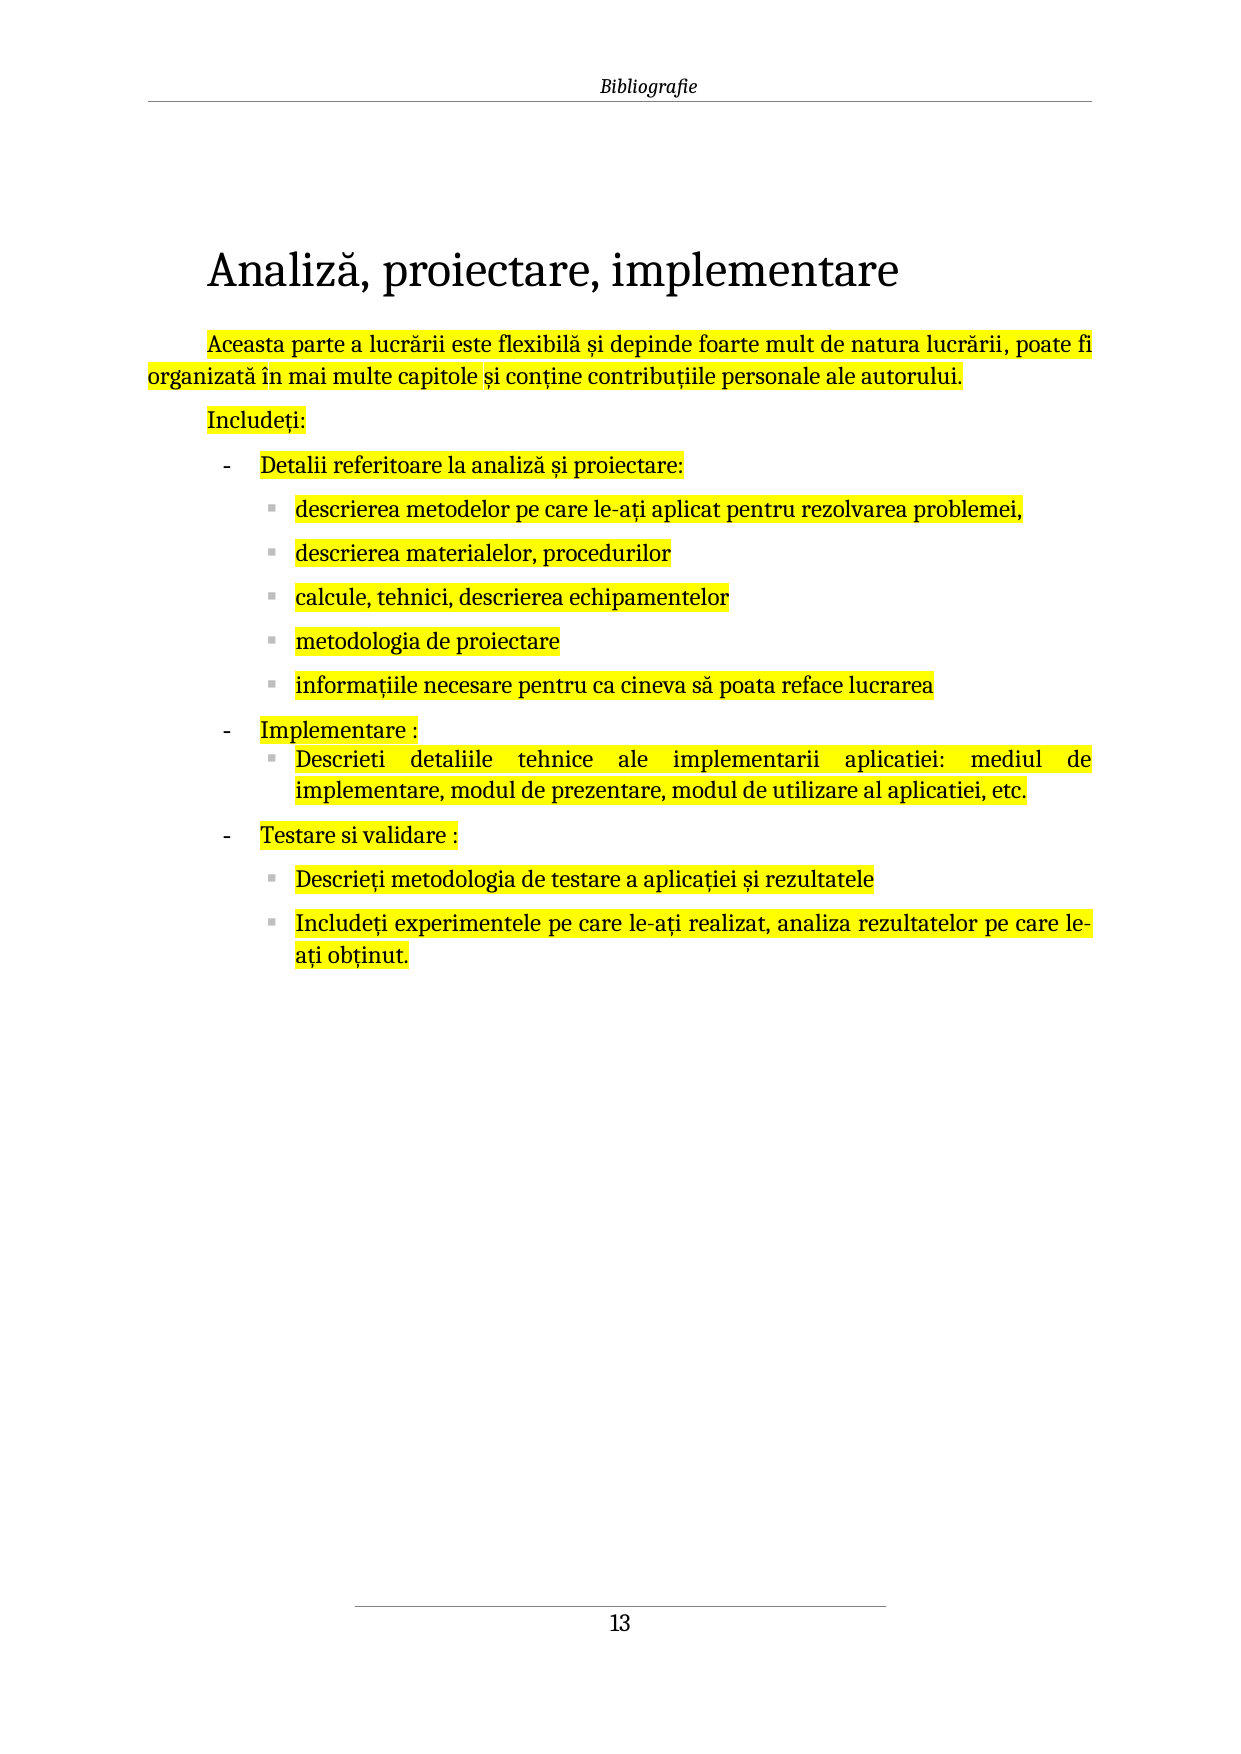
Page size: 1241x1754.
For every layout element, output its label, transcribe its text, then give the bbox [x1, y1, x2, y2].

list informațiile necesare pentru ca cineva să poata reface lucrarea [266, 671, 1092, 700]
list descrierea materialelor, procedurilor [266, 539, 1092, 567]
list metodologia de proiectare [266, 627, 1092, 656]
text Aceasta parte a lucrării este flexibilă și depinde foarte mult de natura lucrării, poate fi organizată în mai multe capitole și conține contribuțiile personale ale autorului. [148, 330, 1092, 390]
list Testare si validare : [223, 820, 1092, 850]
list Includeți experimentele pe care le-ați realizat, analiza rezultatelor pe care le-ați obținut. [266, 909, 1092, 969]
list calcule, tehnici, descrierea echipamentelor [266, 583, 1092, 612]
subtitle Analiză, proiectare, implementare [148, 242, 1092, 299]
text Includeți: [148, 406, 1092, 434]
list descrierea metodelor pe care le-ați aplicat pentru rezolvarea problemei, [266, 495, 1092, 523]
list Implementare : [223, 715, 1092, 744]
list Descrieti detaliile tehnice ale implementarii aplicatiei: mediul de implementare, modul de prezentare, modul de utilizare al aplicatiei, etc. [266, 744, 1092, 805]
list Detalii referitoare la analiză și proiectare: [223, 450, 1092, 479]
list Descrieți metodologia de testare a aplicației și rezultatele [266, 865, 1092, 894]
